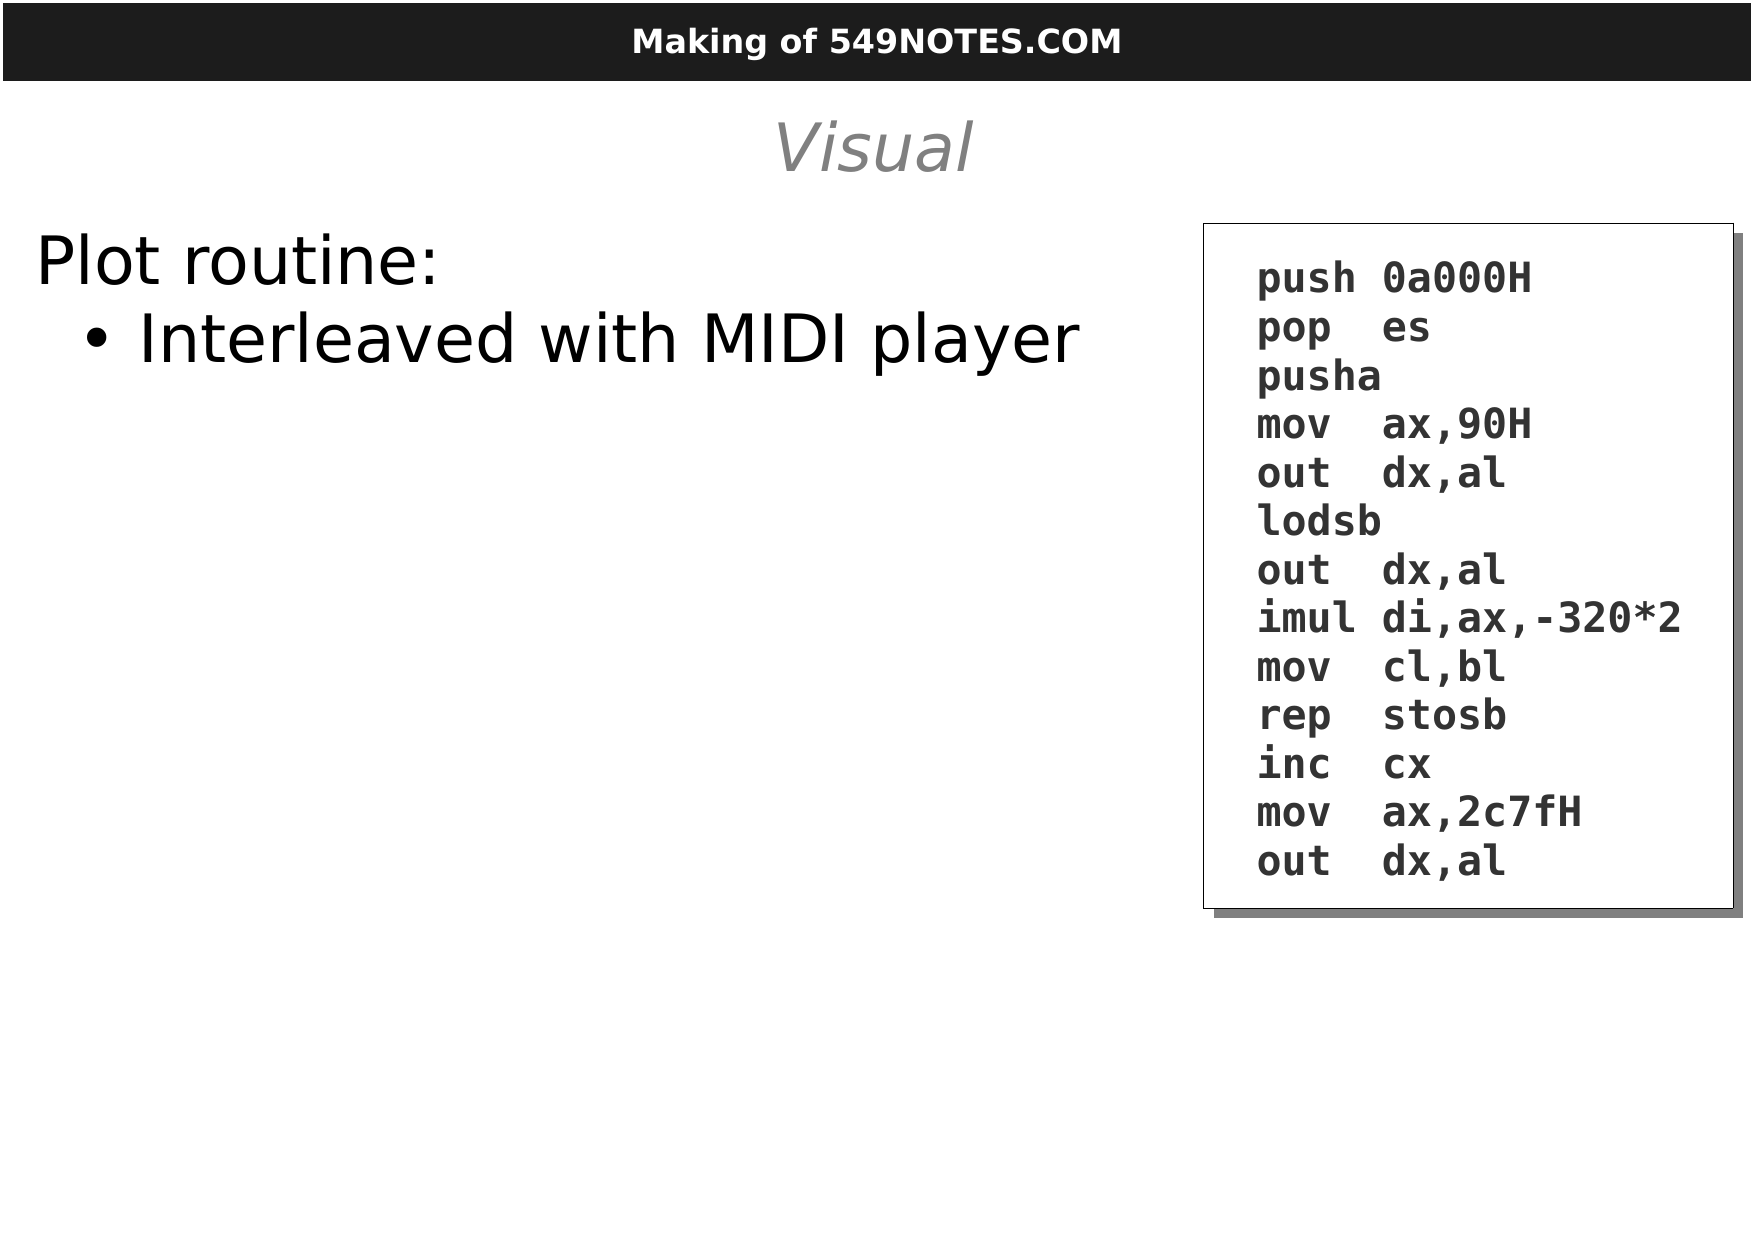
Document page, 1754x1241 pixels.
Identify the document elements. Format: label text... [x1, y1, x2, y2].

text Visual [3, 110, 1751, 188]
table_header Plot routine: • Interleaved with MIDI player [9, 217, 1197, 924]
table_header push 0a000H pop es pusha mov ax,90H out dx,al lodsb out dx,al imul di,ax,-320*2 mov cl,bl rep stosb inc cx mov ax,2c7fH out dx,al [1198, 217, 1749, 924]
